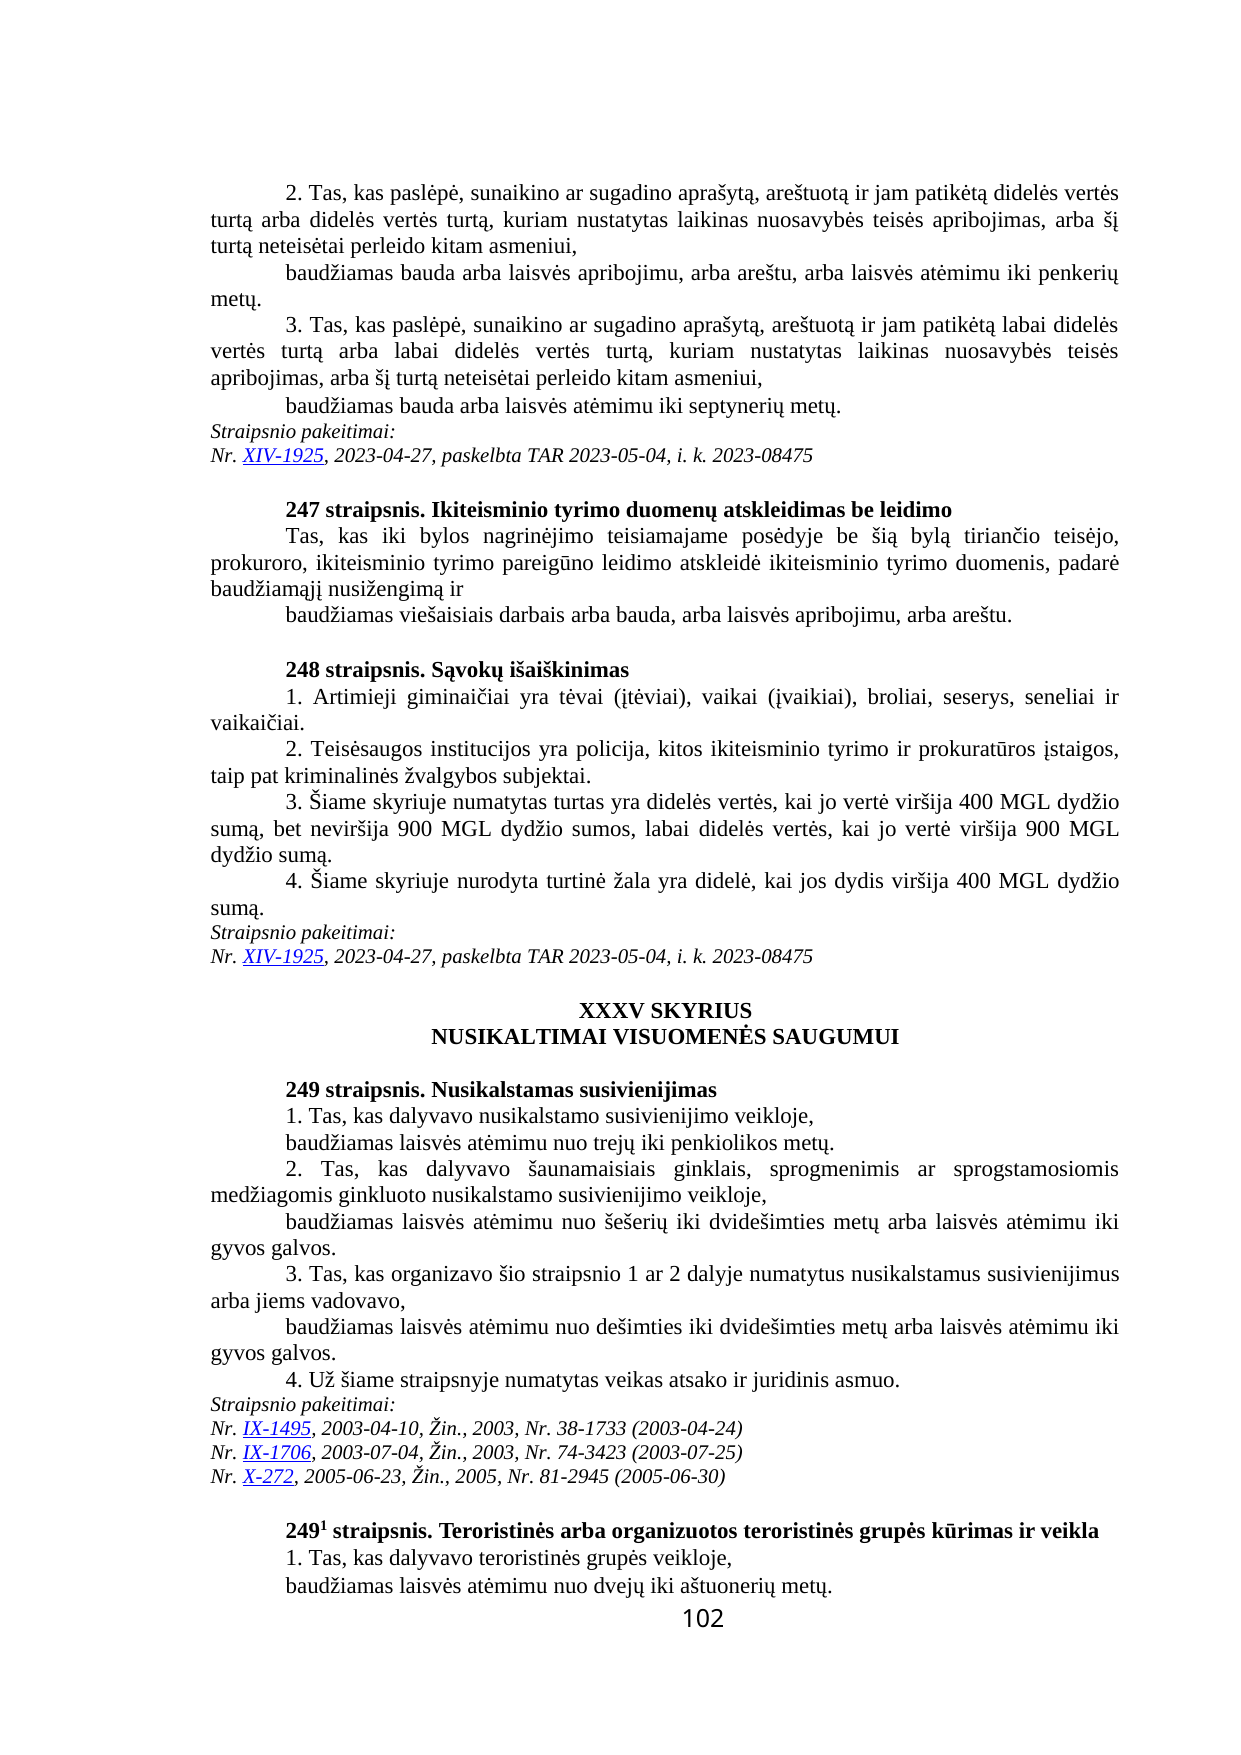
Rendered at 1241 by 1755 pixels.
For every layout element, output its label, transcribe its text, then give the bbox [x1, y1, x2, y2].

text NUSIKALTIMAI VISUOMENĖS SAUGUMUI [210, 1023, 1120, 1049]
text Nr. XIV-1925, 2023-04-27, paskelbta TAR 2023-05-04, i. k. 2023-08475 [210, 944, 1120, 968]
text 4. Už šiame straipsnyje numatytas veikas atsako ir juridinis asmuo. [210, 1366, 1120, 1392]
text 4. Šiame skyriuje nurodyta turtinė žala yra didelė, kai jos dydis viršija 400 MGL dydžio sumą. [210, 867, 1120, 920]
text baudžiamas viešaisiais darbais arba bauda, arba laisvės apribojimu, arba areštu. [210, 601, 1120, 628]
text 249 straipsnis. Nusikalstamas susivienijimas [210, 1076, 1120, 1102]
text Straipsnio pakeitimai: [210, 920, 1120, 944]
text baudžiamas laisvės atėmimu nuo dešimties iki dvidešimties metų arba laisvės atėmimu iki gyvos galvos. [210, 1313, 1120, 1366]
text 3. Šiame skyriuje numatytas turtas yra didelės vertės, kai jo vertė viršija 400 MGL dydžio sumą, bet neviršija 900 MGL dydžio sumos, labai didelės vertės, kai jo vertė viršija 900 MGL dydžio sumą. [210, 788, 1120, 867]
text 3. Tas, kas paslėpė, sunaikino ar sugadino aprašytą, areštuotą ir jam patikėtą labai didelės vertės turtą arba labai didelės vertės turtą, kuriam nustatytas laikinas nuosavybės teisės apribojimas, arba šį turtą neteisėtai perleido kitam asmeniui, [210, 311, 1120, 390]
text baudžiamas laisvės atėmimu nuo šešerių iki dvidešimties metų arba laisvės atėmimu iki gyvos galvos. [210, 1208, 1120, 1260]
text Straipsnio pakeitimai: [210, 419, 1120, 443]
text Straipsnio pakeitimai: [210, 1392, 1120, 1416]
text baudžiamas laisvės atėmimu nuo trejų iki penkiolikos metų. [210, 1129, 1120, 1155]
text Nr. IX-1495, 2003-04-10, Žin., 2003, Nr. 38-1733 (2003-04-24) [210, 1416, 1120, 1440]
text baudžiamas bauda arba laisvės atėmimu iki septynerių metų. [210, 390, 1120, 419]
text Nr. IX-1706, 2003-07-04, Žin., 2003, Nr. 74-3423 (2003-07-25) [210, 1440, 1120, 1464]
text 1. Artimieji giminaičiai yra tėvai (įtėviai), vaikai (įvaikiai), broliai, seserys, seneliai ir vaikaičiai. [210, 683, 1120, 736]
text 2. Tas, kas dalyvavo šaunamaisiais ginklais, sprogmenimis ar sprogstamosiomis medžiagomis ginkluoto nusikalstamo susivienijimo veikloje, [210, 1155, 1120, 1208]
text 3. Tas, kas organizavo šio straipsnio 1 ar 2 dalyje numatytus nusikalstamus susivienijimus arba jiems vadovavo, [210, 1260, 1120, 1313]
text baudžiamas laisvės atėmimu nuo dvejų iki aštuonerių metų. [210, 1570, 1120, 1599]
text 2491 straipsnis. Teroristinės arba organizuotos teroristinės grupės kūrimas ir veikla [210, 1517, 1120, 1543]
text Nr. XIV-1925, 2023-04-27, paskelbta TAR 2023-05-04, i. k. 2023-08475 [210, 443, 1120, 467]
text 2. Tas, kas paslėpė, sunaikino ar sugadino aprašytą, areštuotą ir jam patikėtą didelės vertės turtą arba didelės vertės turtą, kuriam nustatytas laikinas nuosavybės teisės apribojimas, arba šį turtą neteisėtai perleido kitam asmeniui, [210, 179, 1120, 258]
text 1. Tas, kas dalyvavo teroristinės grupės veikloje, [210, 1543, 1120, 1570]
text 1. Tas, kas dalyvavo nusikalstamo susivienijimo veikloje, [210, 1102, 1120, 1129]
text 248 straipsnis. Sąvokų išaiškinimas [210, 656, 1120, 683]
text baudžiamas bauda arba laisvės apribojimu, arba areštu, arba laisvės atėmimu iki penkerių metų. [210, 258, 1120, 311]
text 2. Teisėsaugos institucijos yra policija, kitos ikiteisminio tyrimo ir prokuratūros įstaigos, taip pat kriminalinės žvalgybos subjektai. [210, 736, 1120, 788]
text 247 straipsnis. Ikiteisminio tyrimo duomenų atskleidimas be leidimo [210, 496, 1120, 522]
text Nr. X-272, 2005-06-23, Žin., 2005, Nr. 81-2945 (2005-06-30) [210, 1464, 1120, 1488]
subtitle XXXV SKYRIUS [210, 997, 1120, 1023]
text Tas, kas iki bylos nagrinėjimo teisiamajame posėdyje be šią bylą tiriančio teisėjo, prokuroro, ikiteisminio tyrimo pareigūno leidimo atskleidė ikiteisminio tyrimo duomenis, padarė baudžiamąjį nusižengimą ir [210, 522, 1120, 601]
